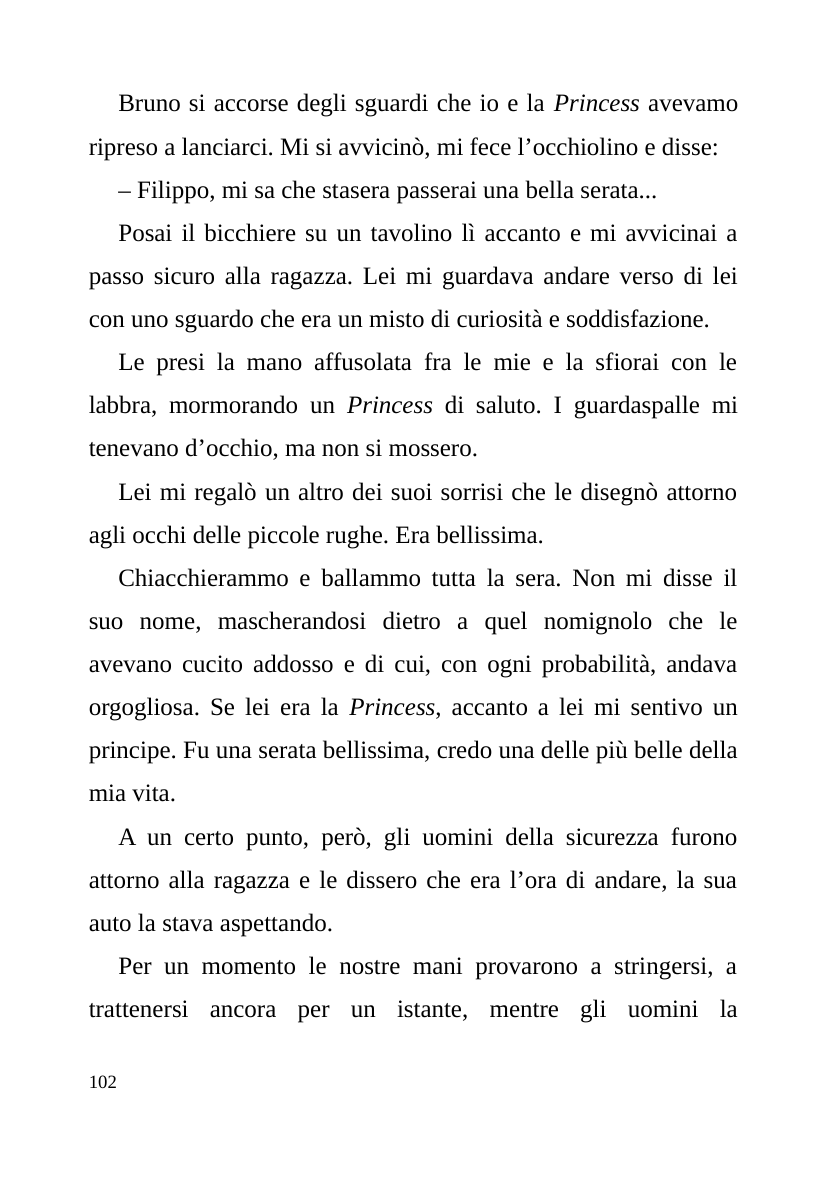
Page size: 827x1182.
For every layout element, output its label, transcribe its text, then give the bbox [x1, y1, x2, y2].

text A un certo punto, però, gli uomini della sicurezza furono attorno alla ragazza e le dissero che era l’ora di andare, la sua auto la stava aspettando. [88, 822, 738, 937]
text Bruno si accorse degli sguardi che io e la Princess avevamo ripreso a lanciarci. Mi si avvicinò, mi fece l’occhiolino e disse: [88, 88, 738, 160]
text Chiacchierammo e ballammo tutta la sera. Non mi disse il suo nome, mascherandosi dietro a quel nomignolo che le avevano cucito addosso e di cui, con ogni probabilità, andava orgogliosa. Se lei era la Princess, accanto a lei mi sentivo un principe. Fu una serata bellissima, credo una delle più belle della mia vita. [88, 563, 738, 807]
text Per un momento le nostre mani provarono a stringersi, a trattenersi ancora per un istante, mentre gli uomini la [88, 951, 738, 1023]
text Le presi la mano affusolata fra le mie e la sfiorai con le labbra, mormorando un Princess di saluto. I guardaspalle mi tenevano d’occhio, ma non si mossero. [88, 347, 738, 462]
text Posai il bicchiere su un tavolino lì accanto e mi avvicinai a passo sicuro alla ragazza. Lei mi guardava andare verso di lei con uno sguardo che era un misto di curiosità e soddisfazione. [88, 218, 738, 333]
text Lei mi regalò un altro dei suoi sorrisi che le disegnò attorno agli occhi delle piccole rughe. Era bellissima. [88, 477, 738, 548]
text – Filippo, mi sa che stasera passerai una bella serata... [88, 175, 738, 203]
